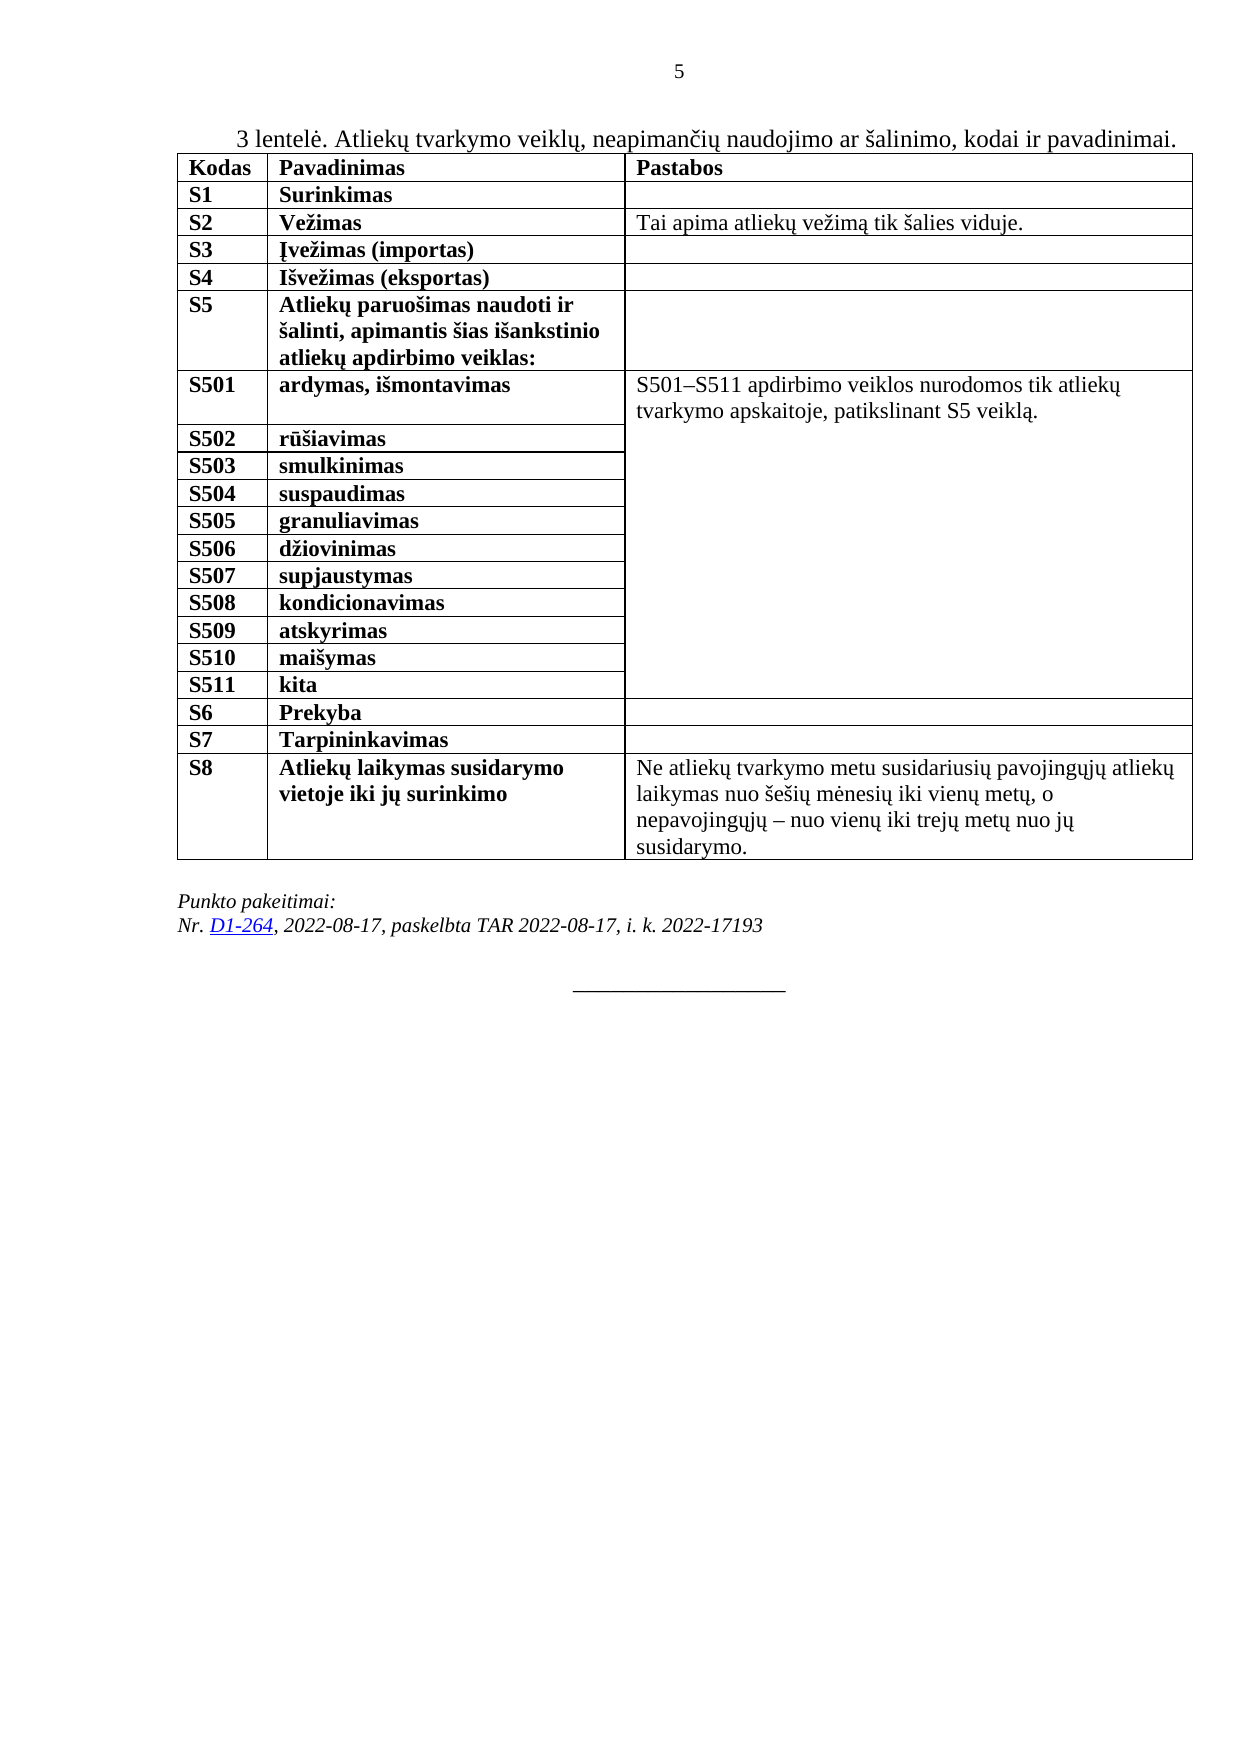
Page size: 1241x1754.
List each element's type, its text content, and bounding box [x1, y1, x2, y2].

text Punkto pakeitimai: [177, 889, 1181, 913]
table_header Pastabos [626, 154, 1192, 181]
table_cell ardymas, išmontavimas [268, 371, 624, 424]
table_cell [626, 264, 1192, 290]
table_cell S507 [178, 562, 267, 588]
table_cell [626, 616, 1192, 643]
table_cell atskyrimas [268, 617, 624, 643]
table_cell S510 [178, 644, 267, 671]
table_cell [626, 506, 1192, 533]
table_cell S509 [178, 617, 267, 643]
table_cell maišymas [268, 644, 624, 671]
table_cell S3 [178, 236, 267, 263]
table_cell [626, 643, 1192, 671]
table_cell [626, 671, 1192, 698]
table_header Kodas [178, 154, 267, 181]
table_cell [626, 291, 1192, 370]
table_cell suspaudimas [268, 480, 624, 506]
table_cell S1 [178, 182, 267, 208]
table_cell S6 [178, 699, 267, 725]
table_cell Atliekų laikymas susidarymo vietoje iki jų surinkimo [268, 754, 624, 859]
table_cell [626, 451, 1192, 479]
table_cell S511 [178, 672, 267, 698]
table_cell S504 [178, 480, 267, 506]
table_cell Įvežimas (importas) [268, 236, 624, 263]
table_cell Vežimas [268, 209, 624, 235]
table_cell [626, 561, 1192, 588]
table_cell S506 [178, 535, 267, 561]
table_cell Tarpininkavimas [268, 726, 624, 753]
table_cell S503 [178, 453, 267, 479]
text 3 lentelė. Atliekų tvarkymo veiklų, neapimančių naudojimo ar šalinimo, kodai ir pavadinimai. [177, 124, 1181, 153]
table_cell S7 [178, 726, 267, 753]
table_cell Atliekų paruošimas naudoti ir šalinti, apimantis šias išankstinio atliekų apdirbimo veiklas: [268, 291, 624, 370]
table_cell supjaustymas [268, 562, 624, 588]
table_cell S502 [178, 425, 267, 451]
table_cell [626, 588, 1192, 616]
table_cell S501 [178, 371, 267, 424]
table_cell S4 [178, 264, 267, 290]
table_cell S501–S511 apdirbimo veiklos nurodomos tik atliekų tvarkymo apskaitoje, patikslinant S5 veiklą. [626, 371, 1192, 424]
table_cell Tai apima atliekų vežimą tik šalies viduje. [626, 209, 1192, 235]
table_cell [626, 479, 1192, 506]
table_cell Prekyba [268, 699, 624, 725]
table_cell smulkinimas [268, 453, 624, 479]
table_cell Išvežimas (eksportas) [268, 264, 624, 290]
table_cell S8 [178, 754, 267, 859]
table_cell S5 [178, 291, 267, 370]
table_cell Surinkimas [268, 182, 624, 208]
table_cell [626, 236, 1192, 263]
table_header Pavadinimas [268, 154, 624, 181]
table_cell kondicionavimas [268, 589, 624, 616]
text Nr. D1-264, 2022-08-17, paskelbta TAR 2022-08-17, i. k. 2022-17193 [177, 913, 1181, 937]
table_cell [626, 699, 1192, 725]
table_cell Ne atliekų tvarkymo metu susidariusių pavojingųjų atliekų laikymas nuo šešių mėnesių iki vienų metų, o nepavojingųjų – nuo vienų iki trejų metų nuo jų susidarymo. [626, 754, 1192, 859]
table_cell džiovinimas [268, 535, 624, 561]
table_cell [626, 726, 1192, 753]
table_cell S508 [178, 589, 267, 616]
table_cell S2 [178, 209, 267, 235]
table_cell S505 [178, 507, 267, 533]
table_cell [626, 424, 1192, 451]
table_cell rūšiavimas [268, 425, 624, 451]
table_cell [626, 534, 1192, 561]
table_cell [626, 182, 1192, 208]
table_cell kita [268, 672, 624, 698]
table_cell granuliavimas [268, 507, 624, 533]
text _________________ [177, 966, 1181, 994]
